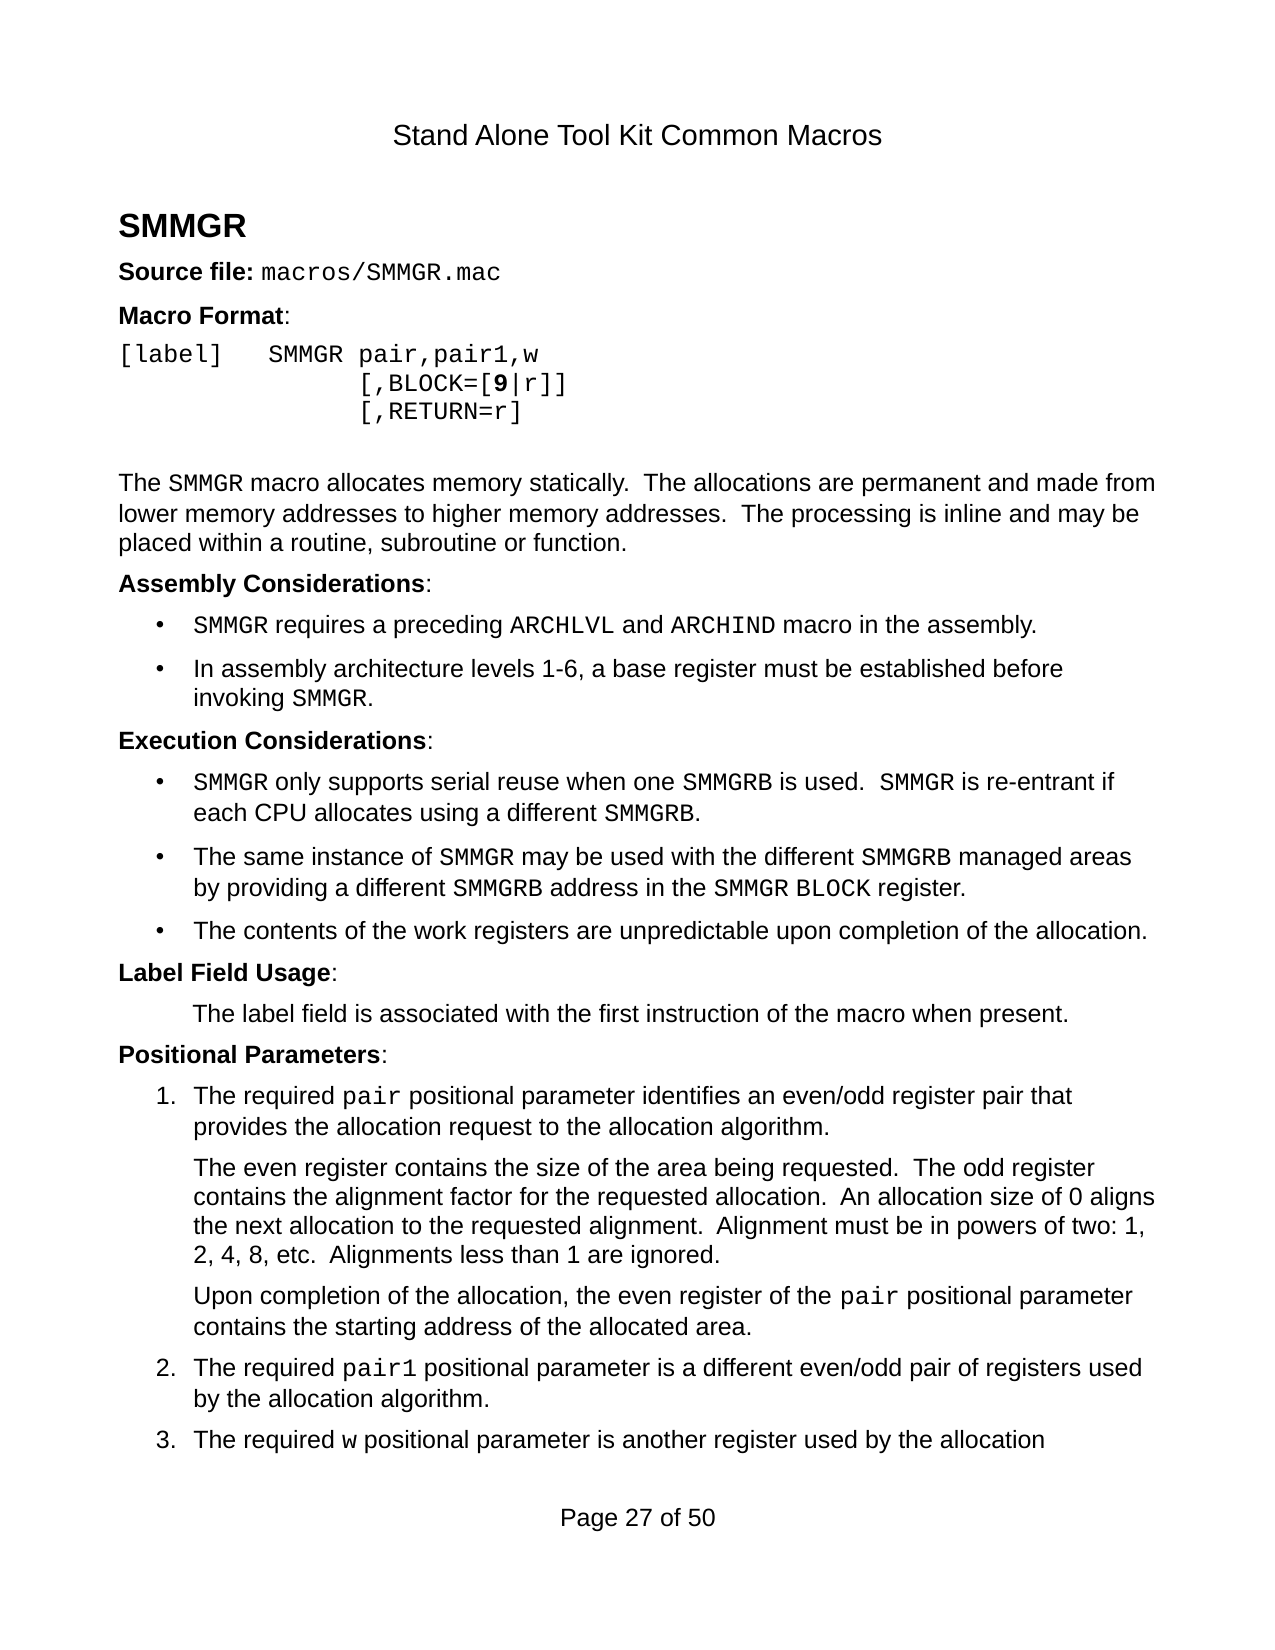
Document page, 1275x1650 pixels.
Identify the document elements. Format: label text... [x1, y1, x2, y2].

subtitle SMMGR [118, 206, 1157, 245]
list The same instance of SMMGR may be used with the different SMMGRB managed areas by providing a different SMMGRB address in the SMMGR BLOCK register. [156, 842, 1157, 904]
text [,RETURN=r] [118, 399, 1157, 427]
list Upon completion of the allocation, the even register of the pair positional parameter contains the starting address of the allocated area. [156, 1281, 1157, 1341]
text The label field is associated with the first instruction of the macro when present. [192, 999, 1157, 1027]
list SMMGR only supports serial reuse when one SMMGRB is used. SMMGR is re-entrant if each CPU allocates using a different SMMGRB. [156, 767, 1157, 829]
text [,BLOCK=[9|r]] [118, 370, 1157, 399]
text The SMMGR macro allocates memory statically. The allocations are permanent and made from lower memory addresses to higher memory addresses. The processing is inline and may be placed within a routine, subroutine or function. [118, 468, 1157, 557]
list The required w positional parameter is another register used by the allocation [156, 1425, 1157, 1456]
text Execution Considerations: [118, 726, 1157, 755]
text Positional Parameters: [118, 1040, 1157, 1069]
text Macro Format: [118, 301, 1157, 329]
text [label] SMMGR pair,pair1,w [118, 342, 1157, 370]
text Assembly Considerations: [118, 569, 1157, 598]
list The even register contains the size of the area being requested. The odd register contains the alignment factor for the requested allocation. An allocation size of 0 aligns the next allocation to the requested alignment. Alignment must be in powers of two: 1, 2, 4, 8, etc. Alignments less than 1 are ignored. [156, 1153, 1157, 1268]
text Label Field Usage: [118, 957, 1157, 986]
list SMMGR requires a preceding ARCHLVL and ARCHIND macro in the assembly. [156, 610, 1157, 641]
list The contents of the work registers are unpredictable upon completion of the allocation. [156, 916, 1157, 945]
list In assembly architecture levels 1-6, a base register must be established before invoking SMMGR. [156, 654, 1157, 714]
list The required pair positional parameter identifies an even/odd register pair that provides the allocation request to the allocation algorithm. [156, 1081, 1157, 1141]
text Source file: macros/SMMGR.mac [118, 257, 1157, 288]
list The required pair1 positional parameter is a different even/odd pair of registers used by the allocation algorithm. [156, 1353, 1157, 1413]
